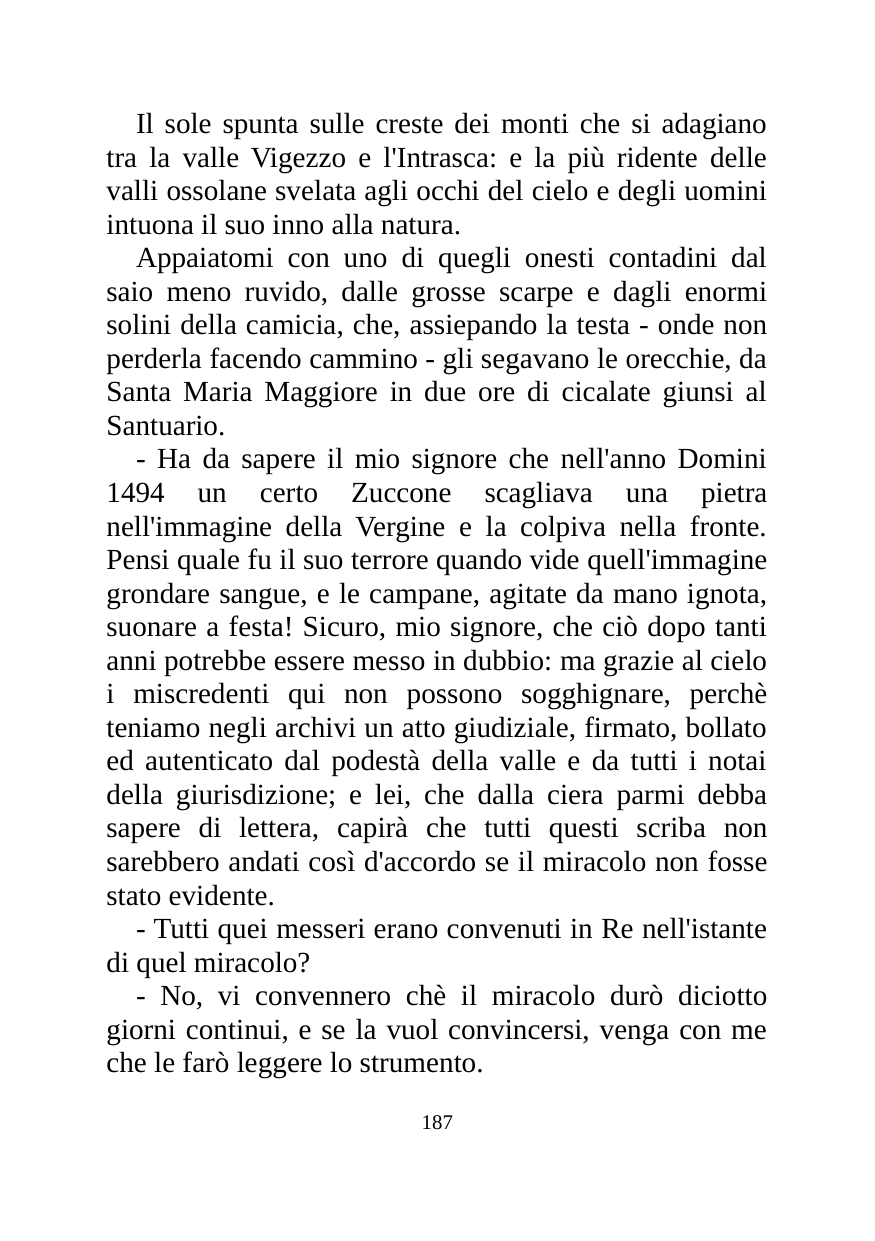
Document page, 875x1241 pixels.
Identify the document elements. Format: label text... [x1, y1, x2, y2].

text - Ha da sapere il mio signore che nell'anno Domini 1494 un certo Zuccone scagliava una pietra nell'immagine della Vergine e la colpiva nella fronte. Pensi quale fu il suo terrore quando vide quell'immagine grondare sangue, e le campane, agitate da mano ignota, suonare a festa! Sicuro, mio signore, che ciò dopo tanti anni potrebbe essere messo in dubbio: ma grazie al cielo i miscredenti qui non possono sogghignare, perchè teniamo negli archivi un atto giudiziale, firmato, bollato ed autenticato dal podestà della valle e da tutti i notai della giurisdizione; e lei, che dalla ciera parmi debba sapere di lettera, capirà che tutti questi scriba non sarebbero andati così d'accordo se il miracolo non fosse stato evidente. [106, 442, 768, 911]
text - Tutti quei messeri erano convenuti in Re nell'istante di quel miracolo? [106, 911, 768, 978]
text - No, vi convennero chè il miracolo durò diciotto giorni continui, e se la vuol convincersi, venga con me che le farò leggere lo strumento. [106, 978, 768, 1079]
text Il sole spunta sulle creste dei monti che si adagiano tra la valle Vigezzo e l'Intrasca: e la più ridente delle valli ossolane svelata agli occhi del cielo e degli uomini intuona il suo inno alla natura. [106, 106, 768, 240]
text Appaiatomi con uno di quegli onesti contadini dal saio meno ruvido, dalle grosse scarpe e dagli enormi solini della camicia, che, assiepando la testa - onde non perderla facendo cammino - gli segavano le orecchie, da Santa Maria Maggiore in due ore di cicalate giunsi al Santuario. [106, 240, 768, 442]
